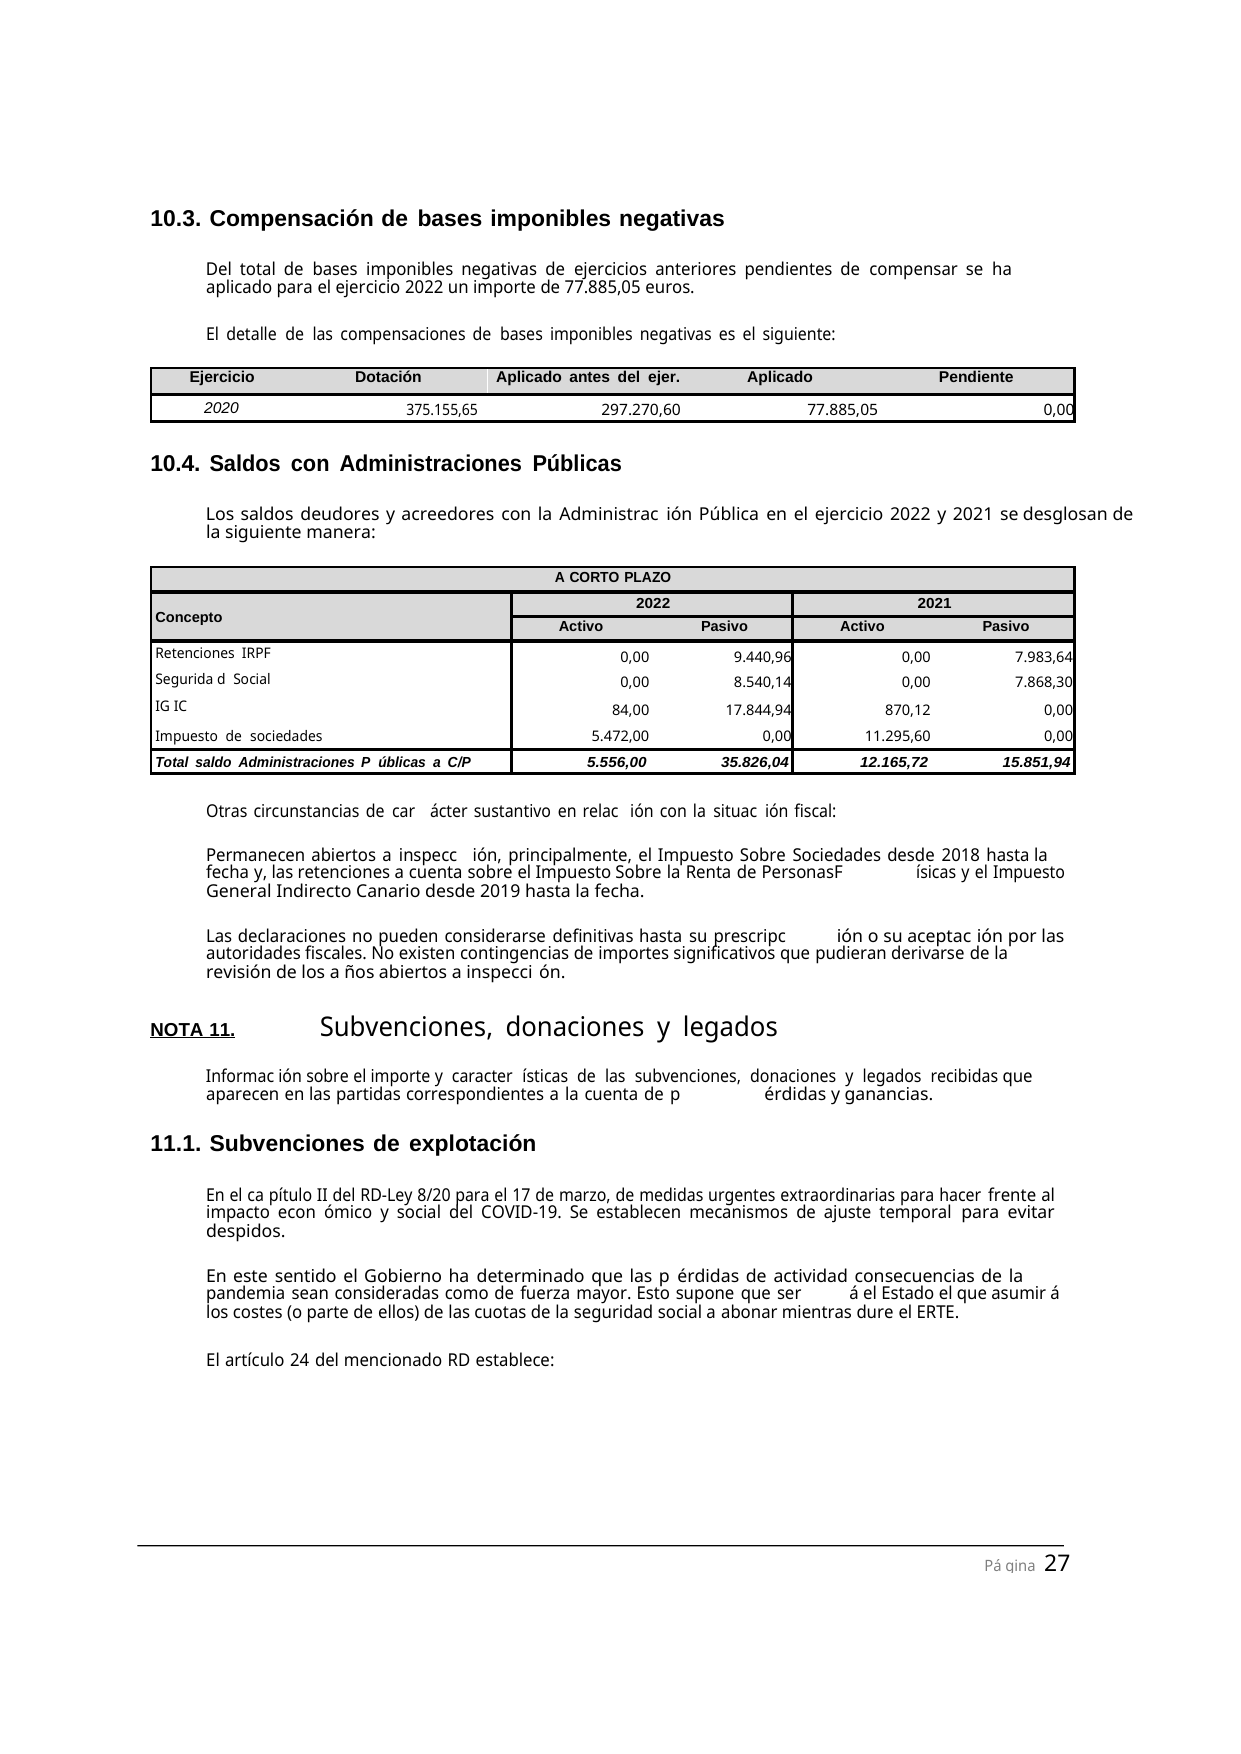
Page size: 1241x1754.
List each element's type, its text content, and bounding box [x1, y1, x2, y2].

table_header Aplicado [713, 369, 906, 393]
table_cell 2020 [152, 396, 304, 420]
table_cell 0,00 [906, 396, 1073, 420]
table_cell 15.851,94 [956, 751, 1073, 772]
text Los saldos deudores y acreedores con la Administrac ión Pública en el ejercicio 2022 y 2021 se desglosan de la siguiente manera: [206, 506, 1143, 543]
text En el ca pítulo II del RD-Ley 8/20 para el 17 de marzo, de medidas urgentes extraordinarias para hacer frente al impacto econ ómico y social del COVID-19. Se establecen mecanismos de ajuste temporal para evitar despidos. [206, 1186, 1055, 1242]
table_cell Retenciones IRPF [152, 643, 510, 666]
table_header A CORTO PLAZO [152, 568, 1073, 590]
table_cell Activo [513, 618, 674, 639]
table_cell Total saldo Administraciones P úblicas a C/P [152, 751, 510, 772]
text En este sentido el Gobierno ha determinado que las p érdidas de actividad consecuencias de la pandemia sean consideradas como de fuerza mayor. Esto supone que ser á el Estado el que asumir á los costes (o parte de ellos) de las cuotas de la seguridad social a abonar mientras dure el ERTE. [206, 1267, 1075, 1324]
table_cell 5.556,00 [513, 751, 674, 772]
subtitle 11.1. Subvenciones de explotación [150, 1130, 1180, 1156]
table_cell Activo [794, 618, 956, 639]
table_cell IG IC [152, 694, 510, 722]
table_cell 0,00 [956, 722, 1073, 747]
table_cell 7.868,30 [956, 666, 1073, 694]
table_header Dotación [304, 369, 487, 393]
table_cell Impuesto de sociedades [152, 722, 510, 747]
table_cell 84,00 [513, 694, 674, 722]
table_cell 0,00 [674, 722, 791, 747]
text Otras circunstancias de car ácter sustantivo en relac ión con la situac ión fiscal: [206, 799, 1180, 823]
table_header Ejercicio [152, 369, 304, 393]
table_cell 0,00 [794, 643, 956, 666]
table_cell 870,12 [794, 694, 956, 722]
table_cell Concepto [152, 594, 510, 639]
text El detalle de las compensaciones de bases imponibles negativas es el siguiente: [206, 322, 1180, 346]
text Del total de bases imponibles negativas de ejercicios anteriores pendientes de compensar se ha aplicado para el ejercicio 2022 un importe de 77.885,05 euros. [206, 261, 1076, 298]
text Las declaraciones no pueden considerarse definitivas hasta su prescripc ión o su aceptac ión por las autoridades fiscales. No existen contingencias de importes significativos que pudieran derivarse de la revisión de los a ños abiertos a inspecci ón. [206, 927, 1077, 983]
table_cell 0,00 [513, 643, 674, 666]
table_cell 375.155,65 [304, 396, 487, 420]
table_cell 0,00 [956, 694, 1073, 722]
table_cell 0,00 [513, 666, 674, 694]
table_cell 77.885,05 [713, 396, 906, 420]
table_header Pendiente [906, 369, 1073, 393]
table_cell 2021 [794, 594, 1073, 615]
table_cell 35.826,04 [674, 751, 791, 772]
table_cell 5.472,00 [513, 722, 674, 747]
table_cell 0,00 [794, 666, 956, 694]
table_cell 11.295,60 [794, 722, 956, 747]
table_cell 297.270,60 [488, 396, 713, 420]
table_cell 12.165,72 [794, 751, 956, 772]
text Permanecen abiertos a inspecc ión, principalmente, el Impuesto Sobre Sociedades desde 2018 hasta la fecha y, las retenciones a cuenta sobre el Impuesto Sobre la Renta de PersonasF ísicas y el Impuesto General Indirecto Canario desde 2019 hasta la fecha. [206, 846, 1073, 902]
table_cell Pasivo [956, 618, 1073, 639]
text El artículo 24 del mencionado RD establece: [206, 1347, 1180, 1371]
table_header Aplicado antes del ejer. [488, 369, 713, 393]
table_cell Segurida d Social [152, 666, 510, 694]
table_cell 17.844,94 [674, 694, 791, 722]
text NOTA 11. Subvenciones, donaciones y legados [150, 1007, 1180, 1044]
table_cell 2022 [513, 594, 791, 615]
subtitle Compensación de bases imponibles negativas [150, 204, 1180, 231]
text Informac ión sobre el importe y caracter ísticas de las subvenciones, donaciones y legados recibidas que aparecen en las partidas correspondientes a la cuenta de p érdidas y ganancias. [206, 1068, 1046, 1105]
table_cell 7.983,64 [956, 643, 1073, 666]
subtitle Saldos con Administraciones Públicas [150, 449, 1180, 476]
table_cell 9.440,96 [674, 643, 791, 666]
table_cell Pasivo [674, 618, 791, 639]
table_cell 8.540,14 [674, 666, 791, 694]
